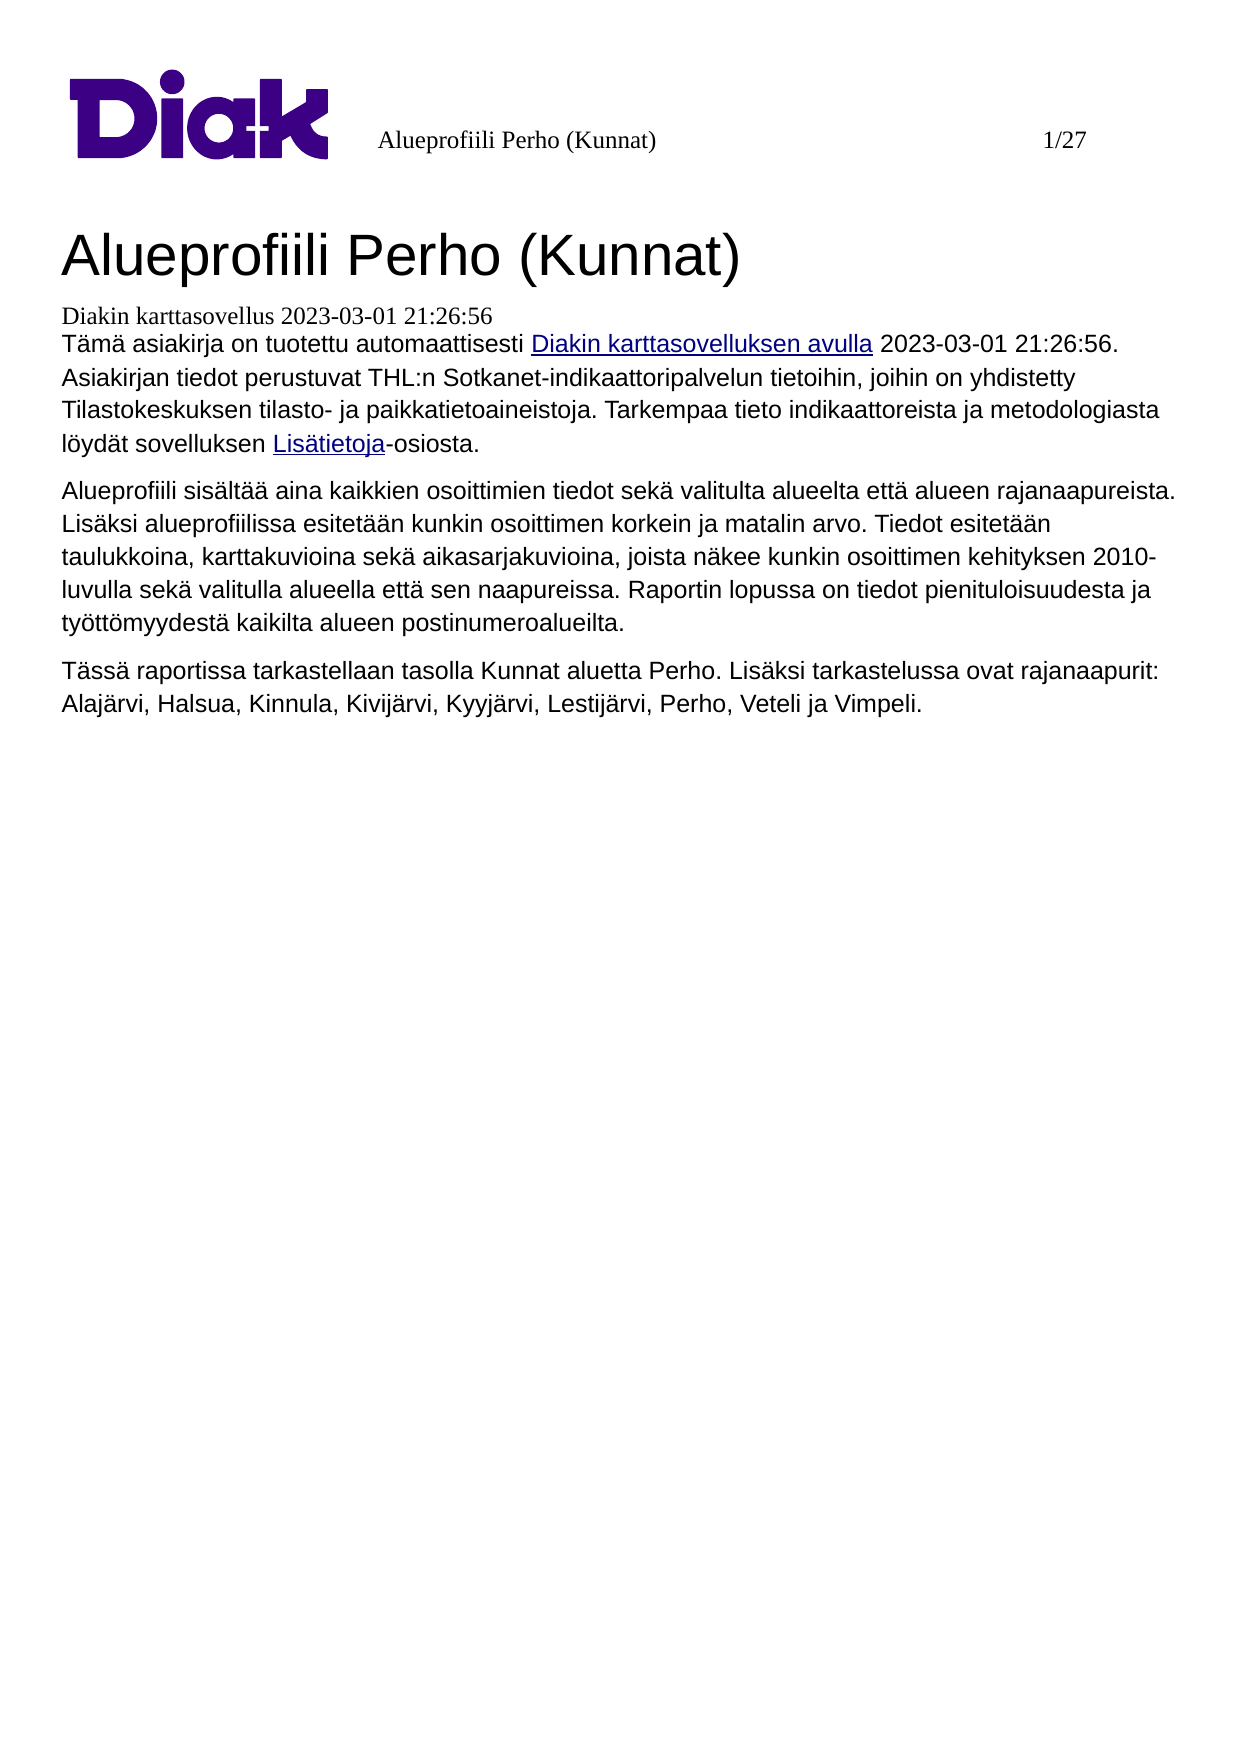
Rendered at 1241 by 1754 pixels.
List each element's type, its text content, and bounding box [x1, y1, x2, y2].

text Tässä raportissa tarkastellaan tasolla Kunnat aluetta Perho. Lisäksi tarkastelussa ovat rajanaapurit: Alajärvi, Halsua, Kinnula, Kivijärvi, Kyyjärvi, Lestijärvi, Perho, Veteli ja Vimpeli. [61, 656, 1179, 718]
text Diakin karttasovellus 2023-03-01 21:26:56 [61, 301, 1179, 329]
text Tämä asiakirja on tuotettu automaattisesti Diakin karttasovelluksen avulla 2023-03-01 21:26:56. Asiakirjan tiedot perustuvat THL:n Sotkanet-indikaattoripalvelun tietoihin, joihin on yhdistetty Tilastokeskuksen tilasto- ja paikkatietoaineistoja. Tarkempaa tieto indikaattoreista ja metodologiasta löydät sovelluksen Lisätietoja-osiosta. [61, 329, 1179, 457]
text Alueprofiili sisältää aina kaikkien osoittimien tiedot sekä valitulta alueelta että alueen rajanaapureista. Lisäksi alueprofiilissa esitetään kunkin osoittimen korkein ja matalin arvo. Tiedot esitetään taulukkoina, karttakuvioina sekä aikasarjakuvioina, joista näkee kunkin osoittimen kehityksen 2010-luvulla sekä valitulla alueella että sen naapureissa. Raportin lopussa on tiedot pienituloisuudesta ja työttömyydestä kaikilta alueen postinumeroalueilta. [61, 476, 1179, 637]
title Alueprofiili Perho (Kunnat) [61, 221, 1179, 288]
